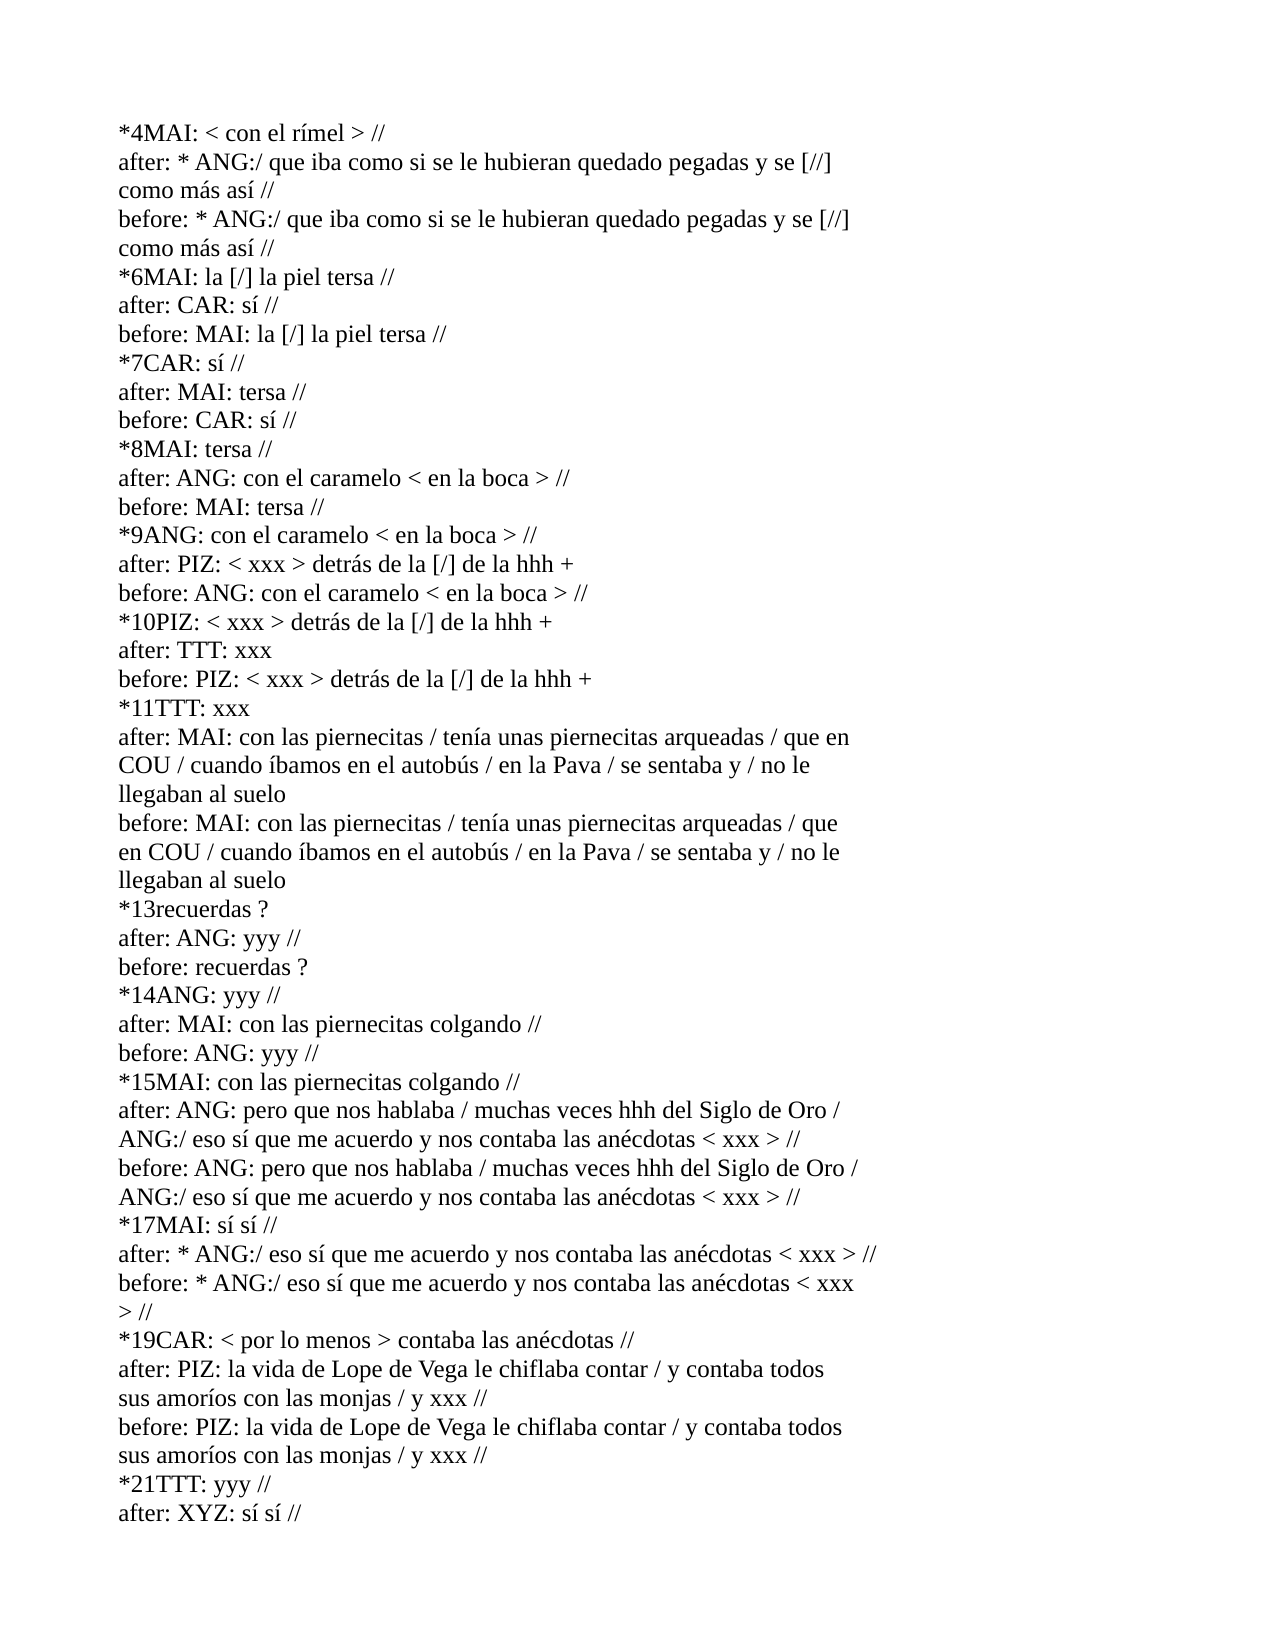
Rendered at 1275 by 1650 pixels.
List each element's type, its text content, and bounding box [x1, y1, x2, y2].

text *21TTT: yyy // [118, 1469, 1157, 1498]
text como más así // [118, 176, 1157, 204]
text after: * ANG:/ que iba como si se le hubieran quedado pegadas y se [//] [118, 147, 1157, 176]
text *15MAI: con las piernecitas colgando // [118, 1067, 1157, 1096]
text after: MAI: con las piernecitas colgando // [118, 1009, 1157, 1038]
text sus amoríos con las monjas / y xxx // [118, 1383, 1157, 1412]
text *19CAR: < por lo menos > contaba las anécdotas // [118, 1326, 1157, 1354]
text *14ANG: yyy // [118, 981, 1157, 1009]
text *13recuerdas ? [118, 894, 1157, 923]
text after: ANG: pero que nos hablaba / muchas veces hhh del Siglo de Oro / [118, 1096, 1157, 1124]
text before: ANG: pero que nos hablaba / muchas veces hhh del Siglo de Oro / [118, 1153, 1157, 1182]
text *8MAI: tersa // [118, 434, 1157, 463]
text before: ANG: con el caramelo < en la boca > // [118, 578, 1157, 607]
text *4MAI: < con el rímel > // [118, 118, 1157, 147]
text ANG:/ eso sí que me acuerdo y nos contaba las anécdotas < xxx > // [118, 1124, 1157, 1153]
text before: PIZ: < xxx > detrás de la [/] de la hhh + [118, 664, 1157, 693]
text before: ANG: yyy // [118, 1038, 1157, 1067]
text before: * ANG:/ que iba como si se le hubieran quedado pegadas y se [//] [118, 204, 1157, 233]
text sus amoríos con las monjas / y xxx // [118, 1441, 1157, 1469]
text en COU / cuando íbamos en el autobús / en la Pava / se sentaba y / no le [118, 837, 1157, 866]
text before: * ANG:/ eso sí que me acuerdo y nos contaba las anécdotas < xxx [118, 1268, 1157, 1297]
text *10PIZ: < xxx > detrás de la [/] de la hhh + [118, 607, 1157, 636]
text after: ANG: con el caramelo < en la boca > // [118, 463, 1157, 492]
text before: MAI: tersa // [118, 492, 1157, 521]
text after: * ANG:/ eso sí que me acuerdo y nos contaba las anécdotas < xxx > // [118, 1239, 1157, 1268]
text after: CAR: sí // [118, 291, 1157, 319]
text *17MAI: sí sí // [118, 1211, 1157, 1239]
text > // [118, 1297, 1157, 1326]
text before: PIZ: la vida de Lope de Vega le chiflaba contar / y contaba todos [118, 1412, 1157, 1441]
text before: CAR: sí // [118, 406, 1157, 434]
text before: MAI: la [/] la piel tersa // [118, 319, 1157, 348]
text llegaban al suelo [118, 779, 1157, 808]
text *7CAR: sí // [118, 348, 1157, 377]
text after: MAI: con las piernecitas / tenía unas piernecitas arqueadas / que en [118, 722, 1157, 751]
text *9ANG: con el caramelo < en la boca > // [118, 521, 1157, 549]
text after: ANG: yyy // [118, 923, 1157, 952]
text llegaban al suelo [118, 866, 1157, 894]
text como más así // [118, 233, 1157, 262]
text before: recuerdas ? [118, 952, 1157, 981]
text after: PIZ: la vida de Lope de Vega le chiflaba contar / y contaba todos [118, 1354, 1157, 1383]
text after: TTT: xxx [118, 636, 1157, 664]
text after: XYZ: sí sí // [118, 1498, 1157, 1527]
text before: MAI: con las piernecitas / tenía unas piernecitas arqueadas / que [118, 808, 1157, 837]
text *6MAI: la [/] la piel tersa // [118, 262, 1157, 291]
text after: MAI: tersa // [118, 377, 1157, 406]
text COU / cuando íbamos en el autobús / en la Pava / se sentaba y / no le [118, 751, 1157, 779]
text ANG:/ eso sí que me acuerdo y nos contaba las anécdotas < xxx > // [118, 1182, 1157, 1211]
text after: PIZ: < xxx > detrás de la [/] de la hhh + [118, 549, 1157, 578]
text *11TTT: xxx [118, 693, 1157, 722]
